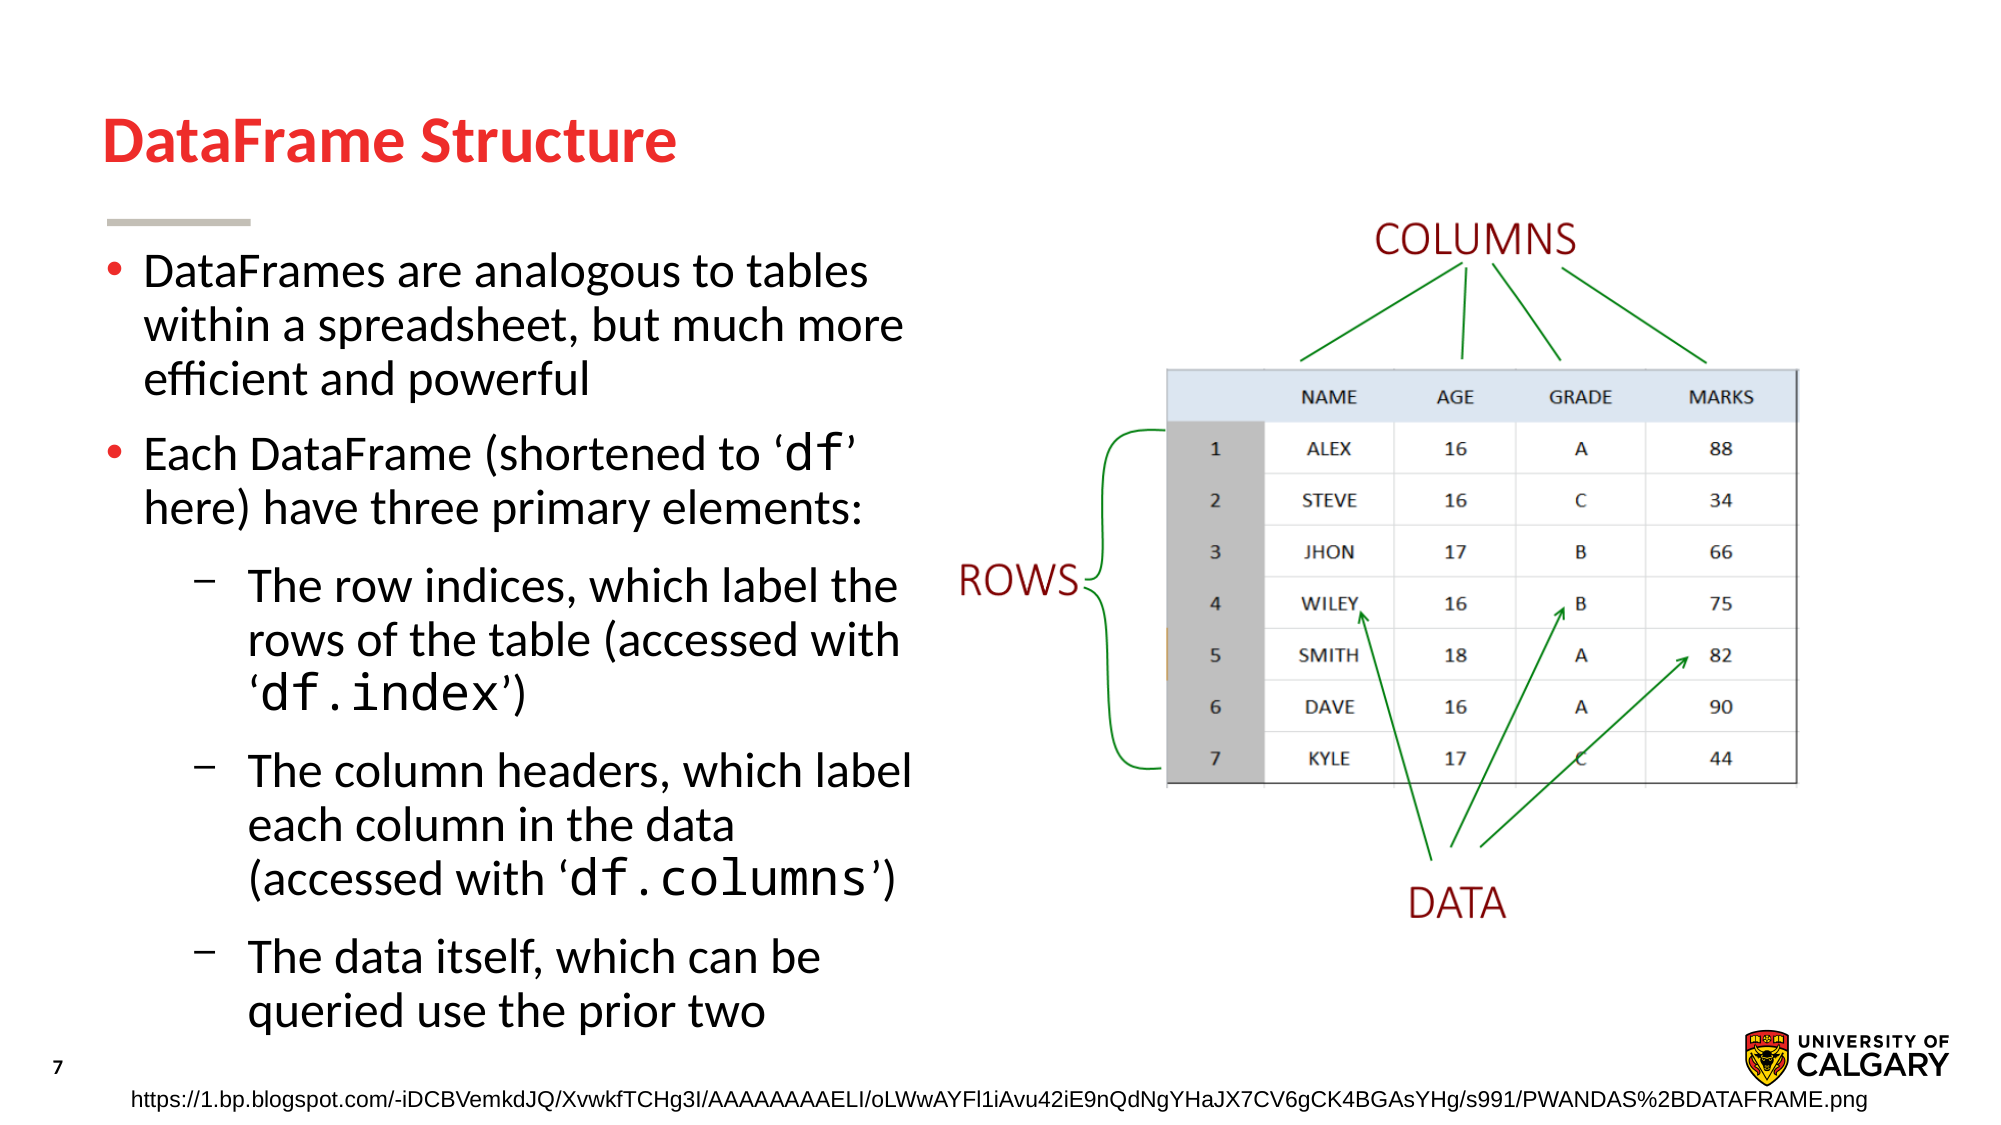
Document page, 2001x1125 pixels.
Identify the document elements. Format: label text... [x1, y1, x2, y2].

title DataFrame Structure [87, 60, 1774, 222]
picture [952, 200, 1964, 925]
picture [1722, 1012, 1972, 1077]
list DataFrames are analogous to tables within a spreadsheet, but much more efficient and powerful Each DataFrame (shortened to ‘df’ here) have three primary elements: The row indices, which label the rows of the table (accessed with ‘df.index’) The column headers, which label each column in the data (accessed with ‘df.columns’) The data itself, which can be queried use the prior two [91, 237, 931, 951]
text_box https://1.bp.blogspot.com/-iDCBVemkdJQ/XvwkfTCHg3I/AAAAAAAAELI/oLWwAYFl1iAvu42iE9nQdNgYHaJX7CV6gCK4BGAsYHg/s991/PWANDAS%2BDATAFRAME.png [0, 1077, 2000, 1119]
